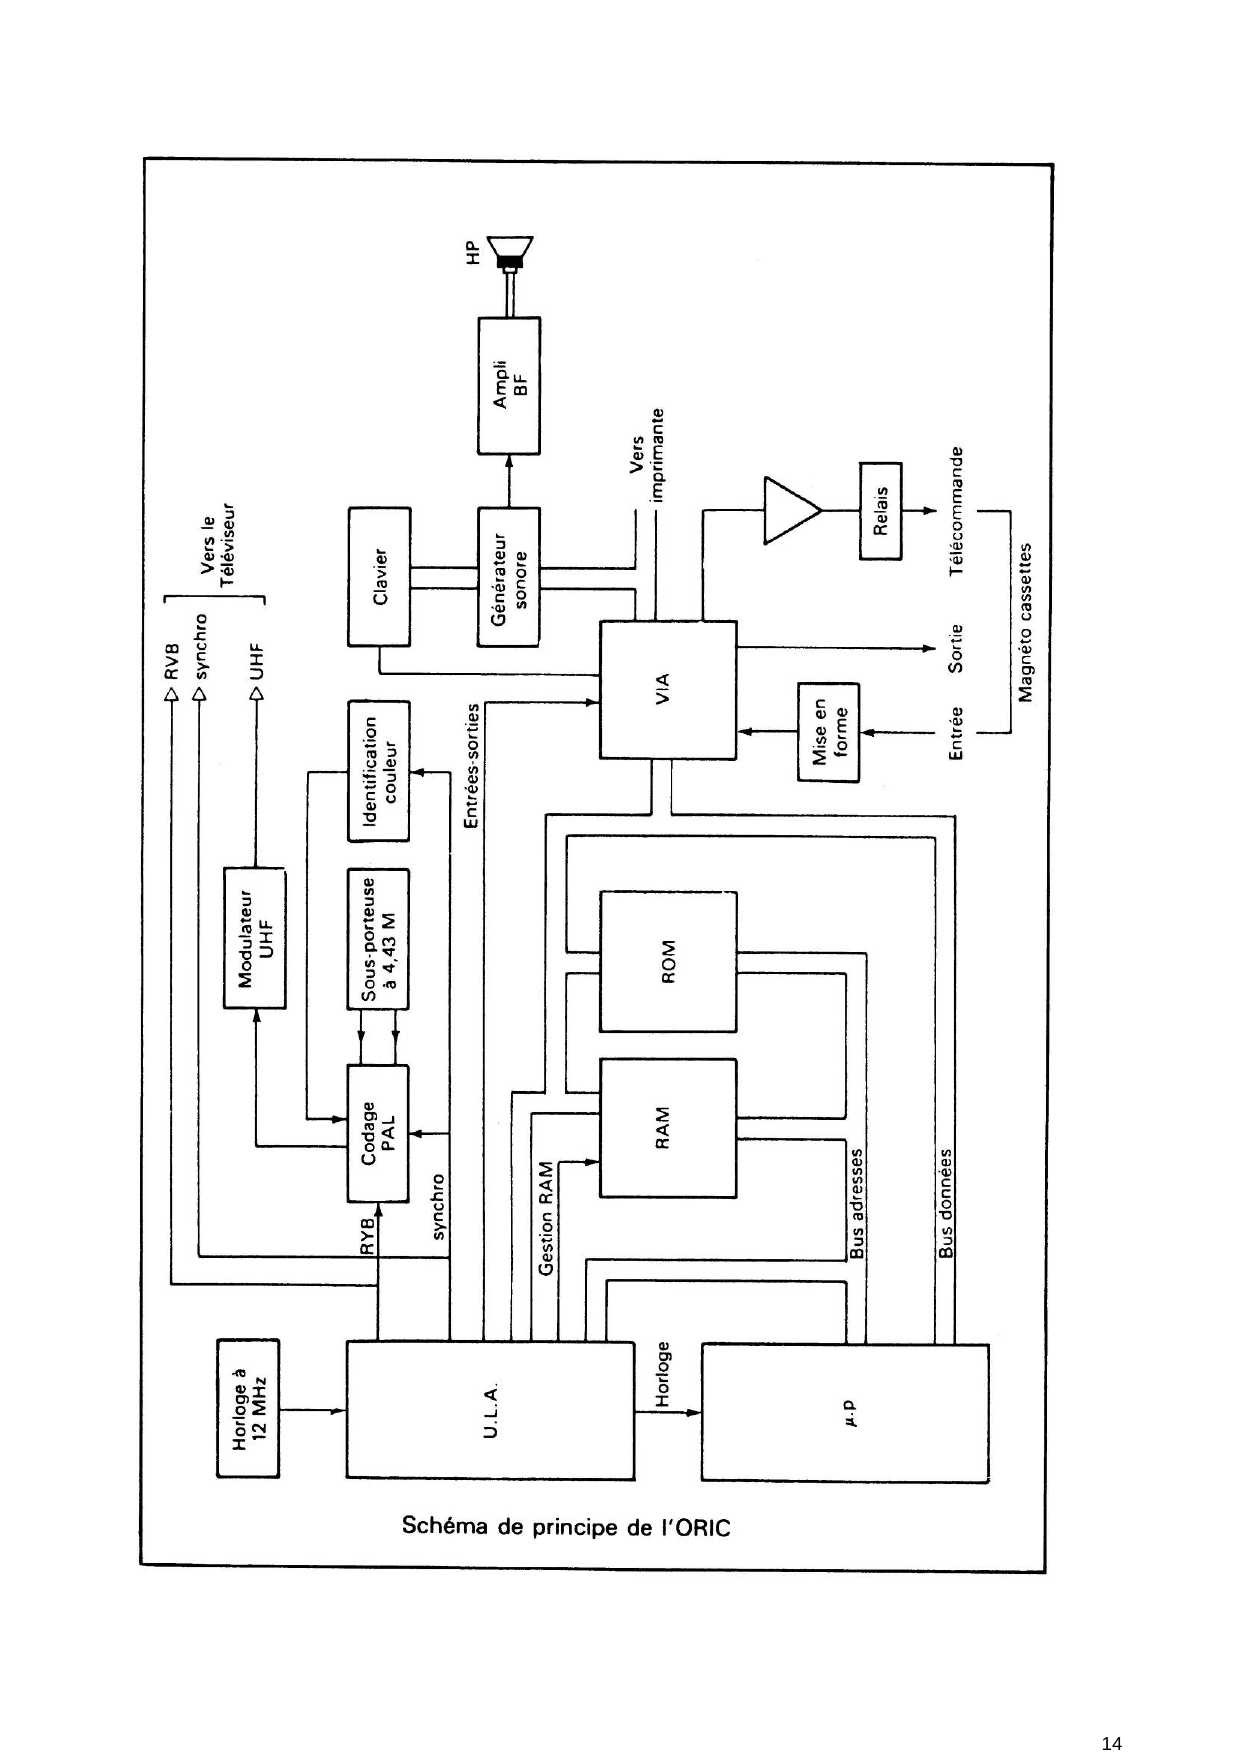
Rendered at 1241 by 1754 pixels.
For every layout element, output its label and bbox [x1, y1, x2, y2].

picture [118, 130, 1080, 1587]
